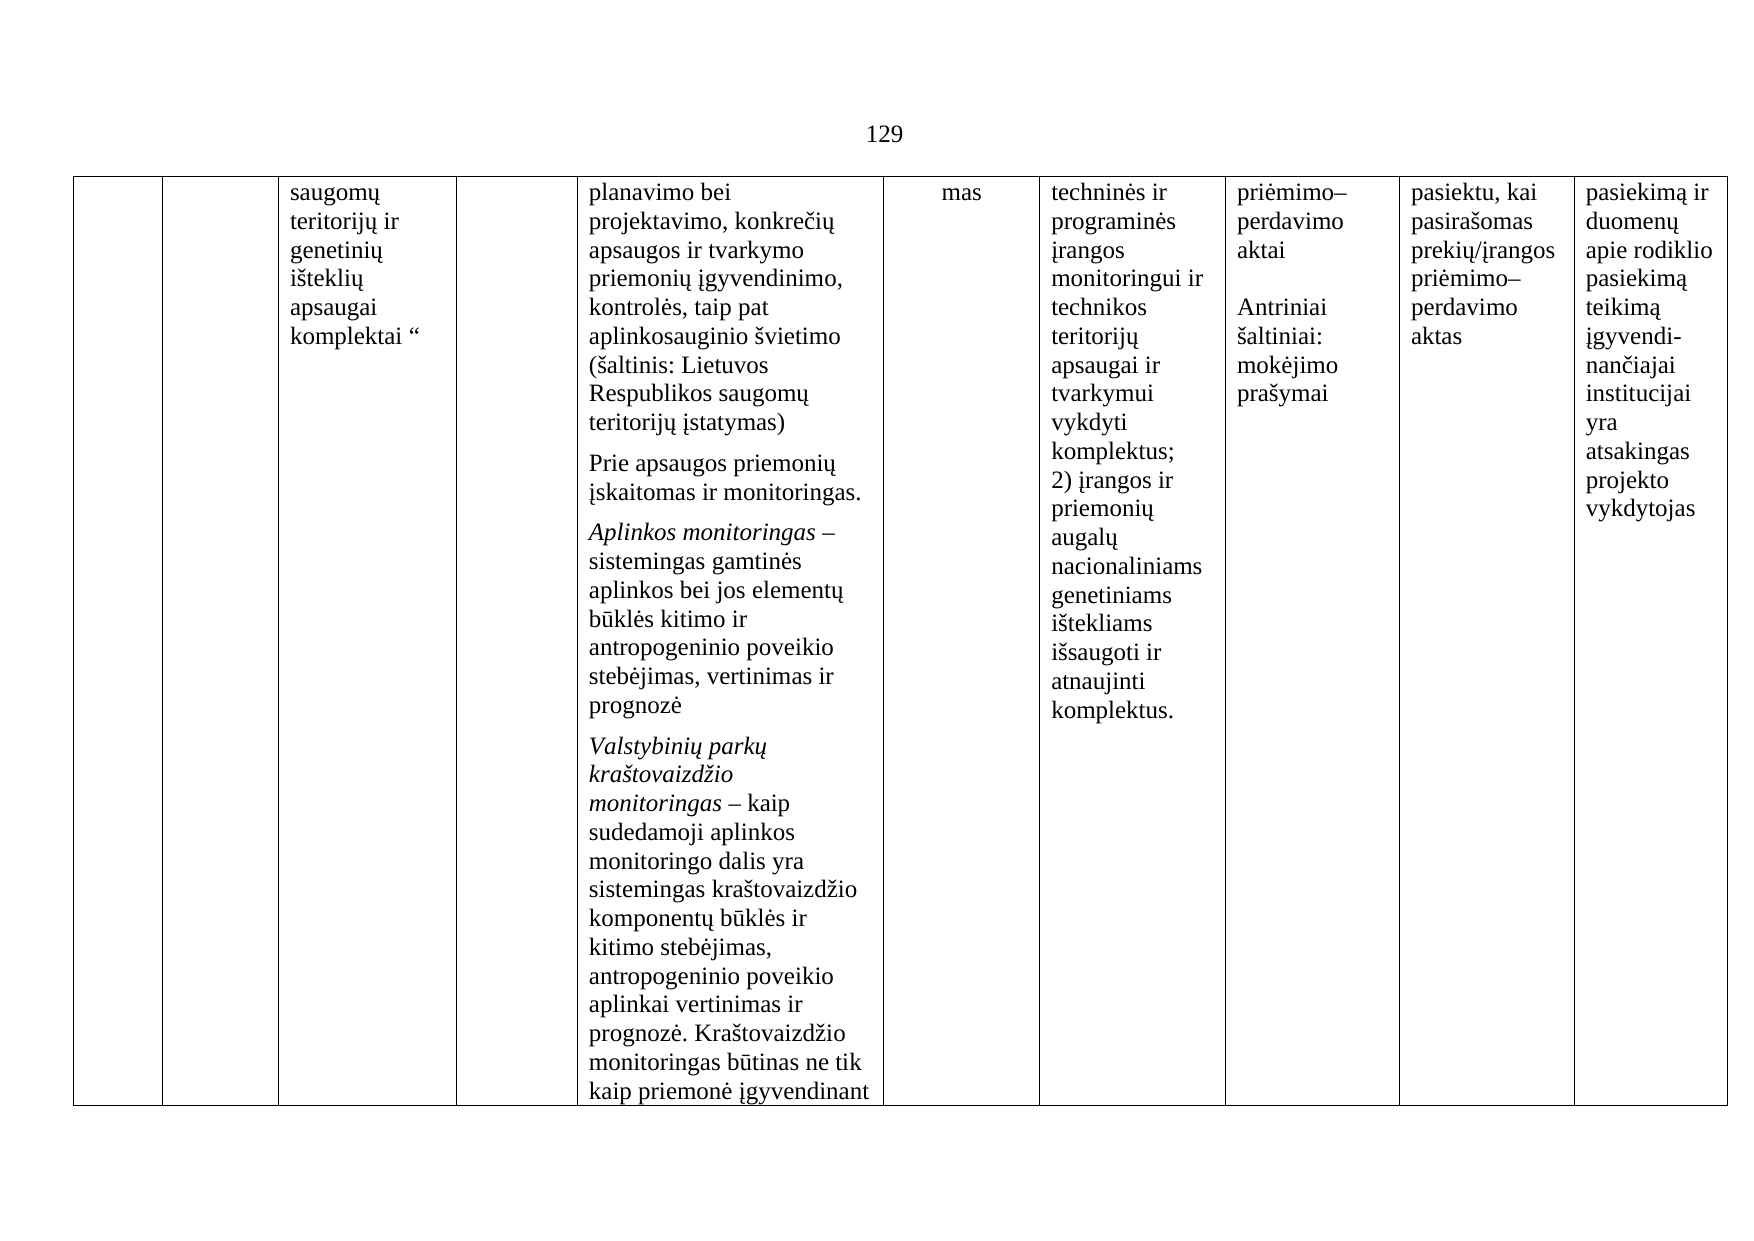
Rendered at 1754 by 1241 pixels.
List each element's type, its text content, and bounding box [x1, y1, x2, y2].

table_cell pasiektu, kai pasirašomas prekių/įrangos priėmimo–perdavimo aktas [1400, 177, 1574, 1104]
table_cell techninės ir programinės įrangos monitoringui ir technikos teritorijų apsaugai ir tvarkymui vykdyti komplektus; 2) įrangos ir priemonių augalų nacionaliniams genetiniams ištekliams išsaugoti ir atnaujinti komplektus. [1040, 177, 1225, 1104]
table_cell [163, 177, 278, 1104]
table_cell mas [884, 177, 1039, 1104]
table_cell planavimo bei projektavimo, konkrečių apsaugos ir tvarkymo priemonių įgyvendinimo, kontrolės, taip pat aplinkosauginio švietimo (šaltinis: Lietuvos Respublikos saugomų teritorijų įstatymas) Prie apsaugos priemonių įskaitomas ir monitoringas. Aplinkos monitoringas – sistemingas gamtinės aplinkos bei jos elementų būklės kitimo ir antropogeninio poveikio stebėjimas, vertinimas ir prognozė Valstybinių parkų kraštovaizdžio monitoringas – kaip sudedamoji aplinkos monitoringo dalis yra sistemingas kraštovaizdžio komponentų būklės ir kitimo stebėjimas, antropogeninio poveikio aplinkai vertinimas ir prognozė. Kraštovaizdžio monitoringas būtinas ne tik kaip priemonė įgyvendinant [578, 177, 883, 1104]
table_cell [74, 177, 162, 1104]
table_cell [457, 177, 577, 1104]
table_cell pasiekimą ir duomenų apie rodiklio pasiekimą teikimą įgyvendi-nančiajai institucijai yra atsakingas projekto vykdytojas [1575, 177, 1727, 1104]
table_cell saugomų teritorijų ir genetinių išteklių apsaugai komplektai “ [279, 177, 456, 1104]
table_cell priėmimo–perdavimo aktai Antriniai šaltiniai: mokėjimo prašymai [1226, 177, 1399, 1104]
